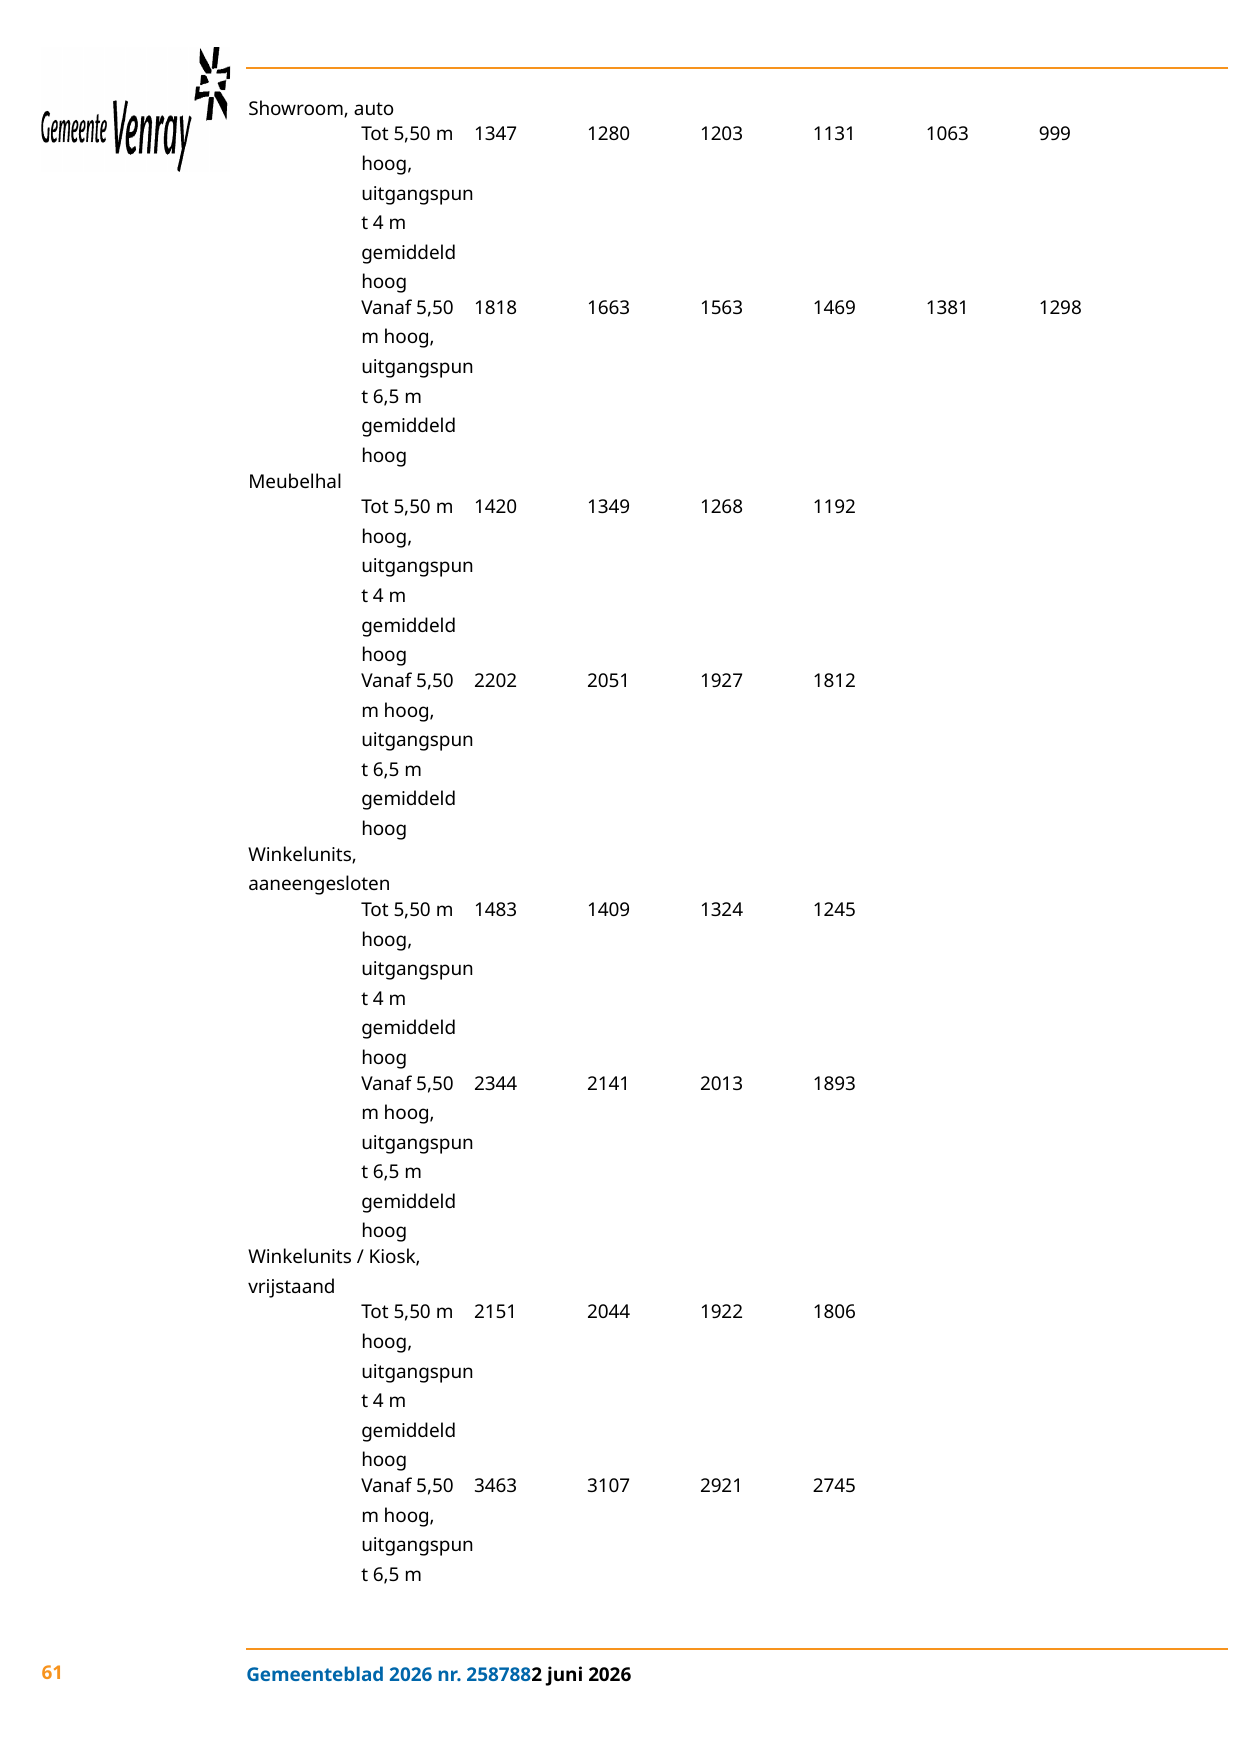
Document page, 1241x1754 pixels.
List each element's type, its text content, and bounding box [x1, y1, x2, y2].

table_cell [587, 468, 700, 493]
table_cell 2344 [474, 1070, 587, 1243]
table_cell 1563 [700, 294, 813, 468]
table_cell Vanaf 5,50 m hoog, uitgangspunt 6,5 m [361, 1473, 474, 1587]
table_cell [248, 121, 361, 294]
table_cell Vanaf 5,50 m hoog, uitgangspunt 6,5 m gemiddeld hoog [361, 294, 474, 468]
table_cell [474, 468, 587, 493]
table_cell [248, 1070, 361, 1243]
table_cell 2745 [813, 1473, 926, 1587]
table_cell [248, 667, 361, 841]
table_cell [587, 841, 700, 896]
table_cell [248, 1299, 361, 1472]
table_cell Winkelunits, aaneengesloten [248, 841, 474, 896]
table_cell Vanaf 5,50 m hoog, uitgangspunt 6,5 m gemiddeld hoog [361, 667, 474, 841]
table_cell 1469 [813, 294, 926, 468]
table_cell 1245 [813, 896, 926, 1070]
table_cell [361, 468, 474, 493]
table_cell 999 [1039, 121, 1152, 294]
table_cell Winkelunits / Kiosk, vrijstaand [248, 1244, 474, 1299]
table_cell 1192 [813, 494, 926, 667]
table_cell 2921 [700, 1473, 813, 1587]
table_cell [813, 841, 926, 896]
table_cell 1324 [700, 896, 813, 1070]
table_cell 2141 [587, 1070, 700, 1243]
table_cell 1663 [587, 294, 700, 468]
table_cell 1381 [926, 294, 1038, 468]
table_cell Showroom, auto [248, 95, 474, 121]
table_cell 1409 [587, 896, 700, 1070]
table_cell Tot 5,50 m hoog, uitgangspunt 4 m gemiddeld hoog [361, 896, 474, 1070]
table_cell [926, 494, 1038, 667]
table_cell 1131 [813, 121, 926, 294]
table_cell [926, 841, 1038, 896]
table_cell [1039, 1473, 1152, 1587]
table_cell 3107 [587, 1473, 700, 1587]
table_cell 1483 [474, 896, 587, 1070]
table_cell [248, 494, 361, 667]
table_cell [1039, 841, 1152, 896]
table_cell [926, 1070, 1038, 1243]
table_cell Tot 5,50 m hoog, uitgangspunt 4 m gemiddeld hoog [361, 494, 474, 667]
table_cell 1349 [587, 494, 700, 667]
table_cell [926, 1244, 1038, 1299]
table_cell 1927 [700, 667, 813, 841]
table_cell [926, 896, 1038, 1070]
table_cell Vanaf 5,50 m hoog, uitgangspunt 6,5 m gemiddeld hoog [361, 1070, 474, 1243]
table_cell 1420 [474, 494, 587, 667]
table_cell [813, 95, 926, 121]
table_cell 1818 [474, 294, 587, 468]
table_cell [1039, 95, 1152, 121]
table_cell [474, 95, 587, 121]
table_cell Meubelhal [248, 468, 361, 493]
table_cell 2013 [700, 1070, 813, 1243]
table_cell [813, 468, 926, 493]
table_cell [700, 1244, 813, 1299]
table_cell 1203 [700, 121, 813, 294]
table_cell [926, 1473, 1038, 1587]
table_cell [248, 1473, 361, 1587]
table_cell 2051 [587, 667, 700, 841]
table_cell [926, 95, 1038, 121]
table_cell [1039, 667, 1152, 841]
table_cell [926, 667, 1038, 841]
table_cell 2151 [474, 1299, 587, 1472]
table_cell [1039, 468, 1152, 493]
table_cell [700, 468, 813, 493]
table_cell Tot 5,50 m hoog, uitgangspunt 4 m gemiddeld hoog [361, 1299, 474, 1472]
table_cell 1280 [587, 121, 700, 294]
table_cell 1268 [700, 494, 813, 667]
table_cell [474, 841, 587, 896]
table_cell [474, 1244, 587, 1299]
table_cell [700, 841, 813, 896]
table_cell [1039, 1299, 1152, 1472]
table_cell Tot 5,50 m hoog, uitgangspunt 4 m gemiddeld hoog [361, 121, 474, 294]
table_cell 1298 [1039, 294, 1152, 468]
table_cell 2202 [474, 667, 587, 841]
table_cell 1063 [926, 121, 1038, 294]
table_cell 1347 [474, 121, 587, 294]
table_cell [1039, 896, 1152, 1070]
table_cell [587, 1244, 700, 1299]
table_cell [926, 468, 1038, 493]
table_cell 1812 [813, 667, 926, 841]
table_cell 2044 [587, 1299, 700, 1472]
table_cell [1039, 1244, 1152, 1299]
table_cell 3463 [474, 1473, 587, 1587]
table_cell 1806 [813, 1299, 926, 1472]
table_cell [587, 95, 700, 121]
table_cell 1893 [813, 1070, 926, 1243]
picture [41, 47, 231, 172]
table_cell [813, 1244, 926, 1299]
table_cell [248, 896, 361, 1070]
table_cell [1039, 1070, 1152, 1243]
table_cell [248, 294, 361, 468]
table_cell 1922 [700, 1299, 813, 1472]
table_cell [700, 95, 813, 121]
table_cell [926, 1299, 1038, 1472]
table_cell [1039, 494, 1152, 667]
